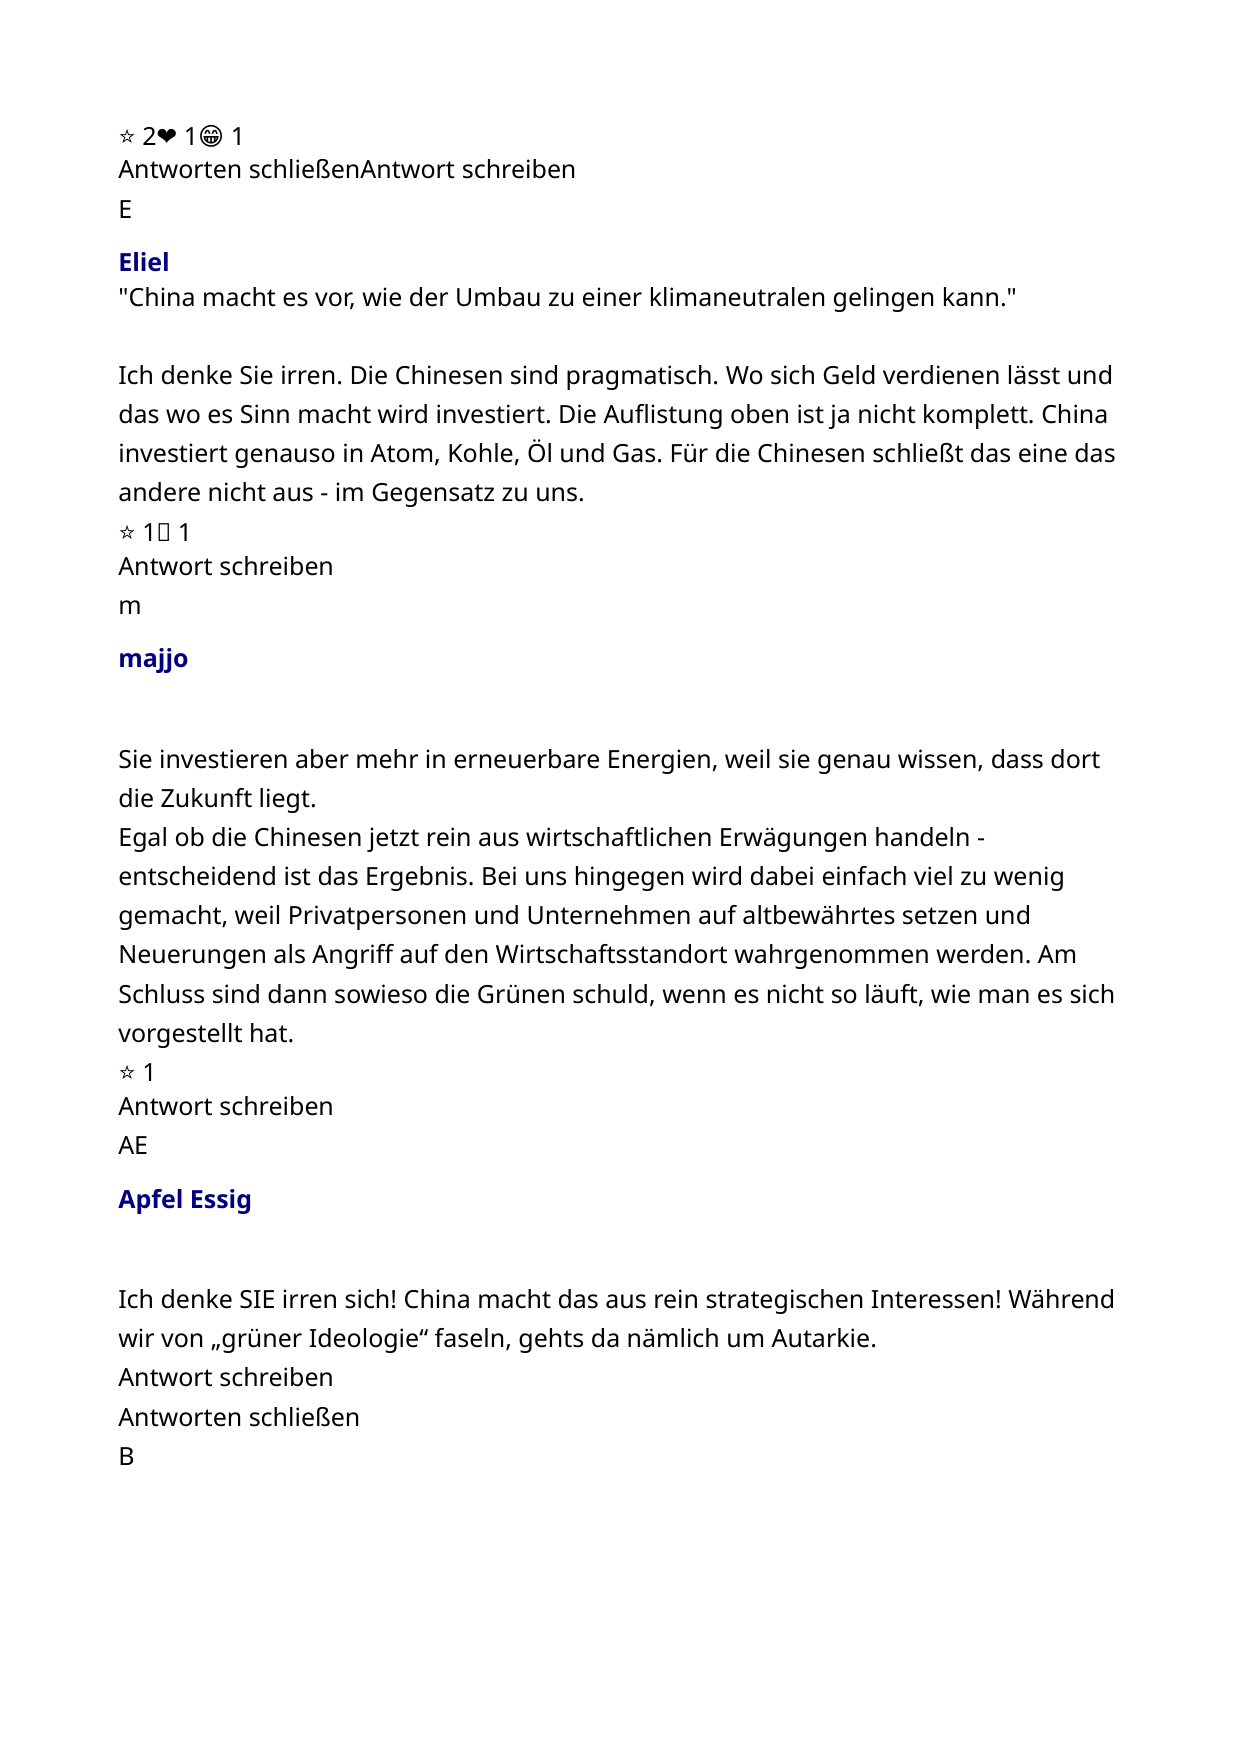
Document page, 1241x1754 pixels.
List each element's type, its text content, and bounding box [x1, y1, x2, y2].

text Antworten schließenAntwort schreiben [118, 152, 1122, 186]
text E [118, 191, 1122, 225]
text Antworten schließen [118, 1399, 1122, 1433]
text Sie investieren aber mehr in erneuerbare Energien, weil sie genau wissen, dass dort die Zukunft liegt. [118, 741, 1122, 814]
text Egal ob die Chinesen jetzt rein aus wirtschaftlichen Erwägungen handeln - entscheidend ist das Ergebnis. Bei uns hingegen wird dabei einfach viel zu wenig gemacht, weil Privatpersonen und Unternehmen auf altbewährtes setzen und Neuerungen als Angriff auf den Wirtschaftsstandort wahrgenommen werden. Am Schluss sind dann sowieso die Grünen schuld, wenn es nicht so läuft, wie man es sich vorgestellt hat. [118, 819, 1122, 1049]
text ⭐️ 1🤨 1 [118, 514, 1122, 548]
text ⭐️ 2❤️ 1😁 1 [118, 118, 1122, 152]
text Antwort schreiben [118, 1360, 1122, 1394]
text Ich denke SIE irren sich! China macht das aus rein strategischen Interessen! Während wir von „grüner Ideologie“ faseln, gehts da nämlich um Autarkie. [118, 1282, 1122, 1355]
text m [118, 587, 1122, 621]
text AE [118, 1128, 1122, 1162]
text "China macht es vor, wie der Umbau zu einer klimaneutralen gelingen kann." Ich denke Sie irren. Die Chinesen sind pragmatisch. Wo sich Geld verdienen lässt und das wo es Sinn macht wird investiert. Die Auflistung oben ist ja nicht komplett. China investiert genauso in Atom, Kohle, Öl und Gas. Für die Chinesen schließt das eine das andere nicht aus - im Gegensatz zu uns. [118, 279, 1122, 509]
text B [118, 1438, 1122, 1472]
subtitle Eliel [118, 245, 1122, 279]
text Antwort schreiben [118, 548, 1122, 582]
text Antwort schreiben [118, 1089, 1122, 1123]
subtitle majjo [118, 641, 1122, 675]
subtitle Apfel Essig [118, 1182, 1122, 1216]
text ⭐️ 1 [118, 1054, 1122, 1089]
